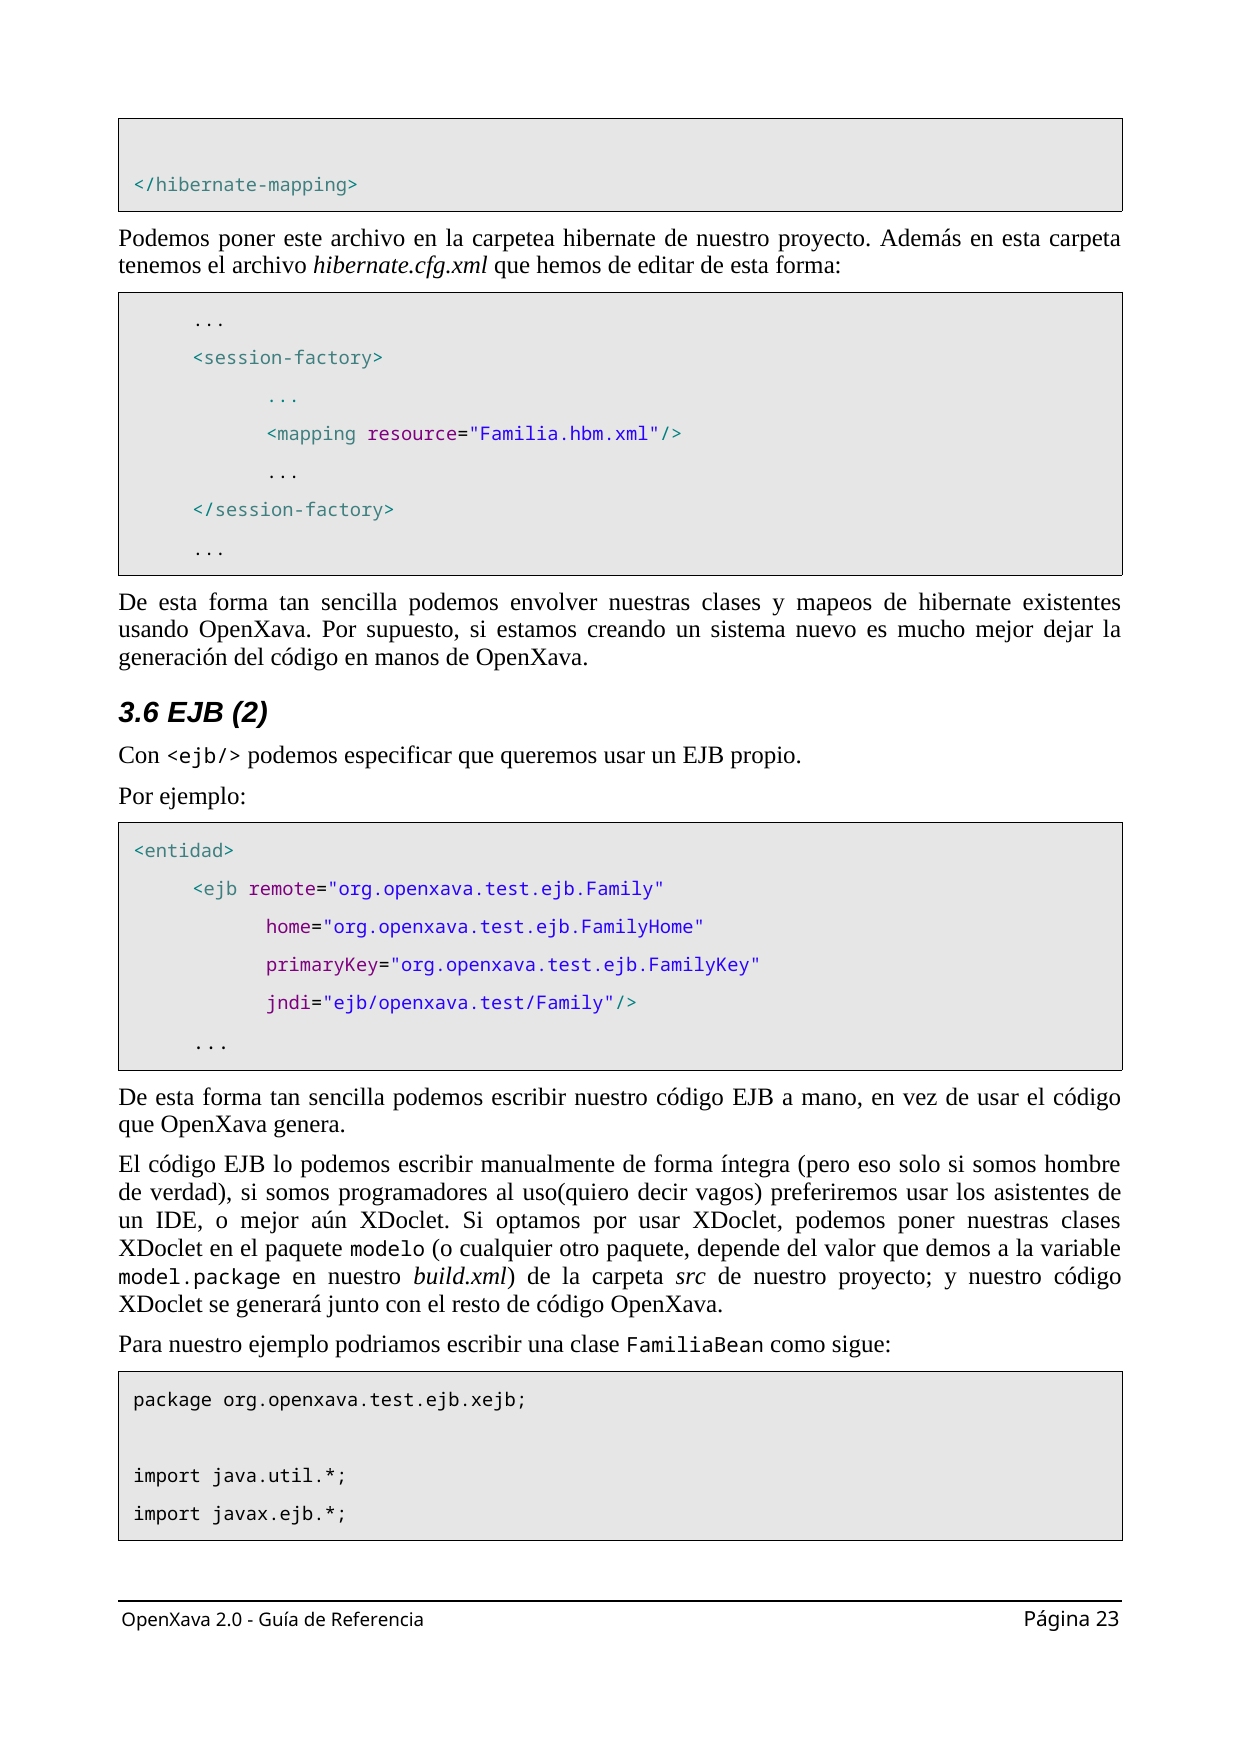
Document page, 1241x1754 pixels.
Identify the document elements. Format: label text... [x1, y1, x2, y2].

text primaryKey="org.openxava.test.ejb.FamilyKey" [119, 936, 1122, 974]
text package org.openxava.test.ejb.xejb; [119, 1372, 1122, 1409]
text <session-factory> [119, 330, 1122, 368]
text </hibernate-mapping> [119, 156, 1122, 211]
text El código EJB lo podemos escribir manualmente de forma íntegra (pero eso solo si somos hombre de verdad), si somos programadores al uso(quiero decir vagos) preferiremos usar los asistentes de un IDE, o mejor aún XDoclet. Si optamos por usar XDoclet, podemos poner nuestras clases XDoclet en el paquete modelo (o cualquier otro paquete, depende del valor que demos a la variable model.package en nuestro build.xml) de la carpeta src de nuestro proyecto; y nuestro código XDoclet se generará junto con el resto de código OpenXava. [118, 1151, 1122, 1318]
text jndi="ejb/openxava.test/Family"/> [119, 974, 1122, 1012]
text ... [119, 444, 1122, 482]
subtitle EJB (2) [118, 696, 1122, 729]
text De esta forma tan sencilla podemos envolver nuestras clases y mapeos de hibernate existentes usando OpenXava. Por supuesto, si estamos creando un sistema nuevo es mucho mejor dejar la generación del código en manos de OpenXava. [118, 588, 1122, 671]
text <mapping resource="Familia.hbm.xml"/> [119, 406, 1122, 444]
text import javax.ejb.*; [119, 1485, 1122, 1540]
text ... [119, 520, 1122, 575]
text ... [119, 293, 1122, 330]
text Por ejemplo: [118, 782, 1122, 809]
text ... [119, 368, 1122, 406]
text Para nuestro ejemplo podriamos escribir una clase FamiliaBean como sigue: [118, 1330, 1122, 1359]
text De esta forma tan sencilla podemos escribir nuestro código EJB a mano, en vez de usar el código que OpenXava genera. [118, 1083, 1122, 1138]
text <ejb remote="org.openxava.test.ejb.Family" [119, 860, 1122, 898]
text </session-factory> [119, 482, 1122, 520]
text home="org.openxava.test.ejb.FamilyHome" [119, 898, 1122, 936]
text ... [119, 1012, 1122, 1070]
text Podemos poner este archivo en la carpetea hibernate de nuestro proyecto. Además en esta carpeta tenemos el archivo hibernate.cfg.xml que hemos de editar de esta forma: [118, 224, 1122, 279]
text <entidad> [119, 823, 1122, 860]
text Con <ejb/> podemos especificar que queremos usar un EJB propio. [118, 741, 1122, 769]
text import java.util.*; [119, 1447, 1122, 1485]
